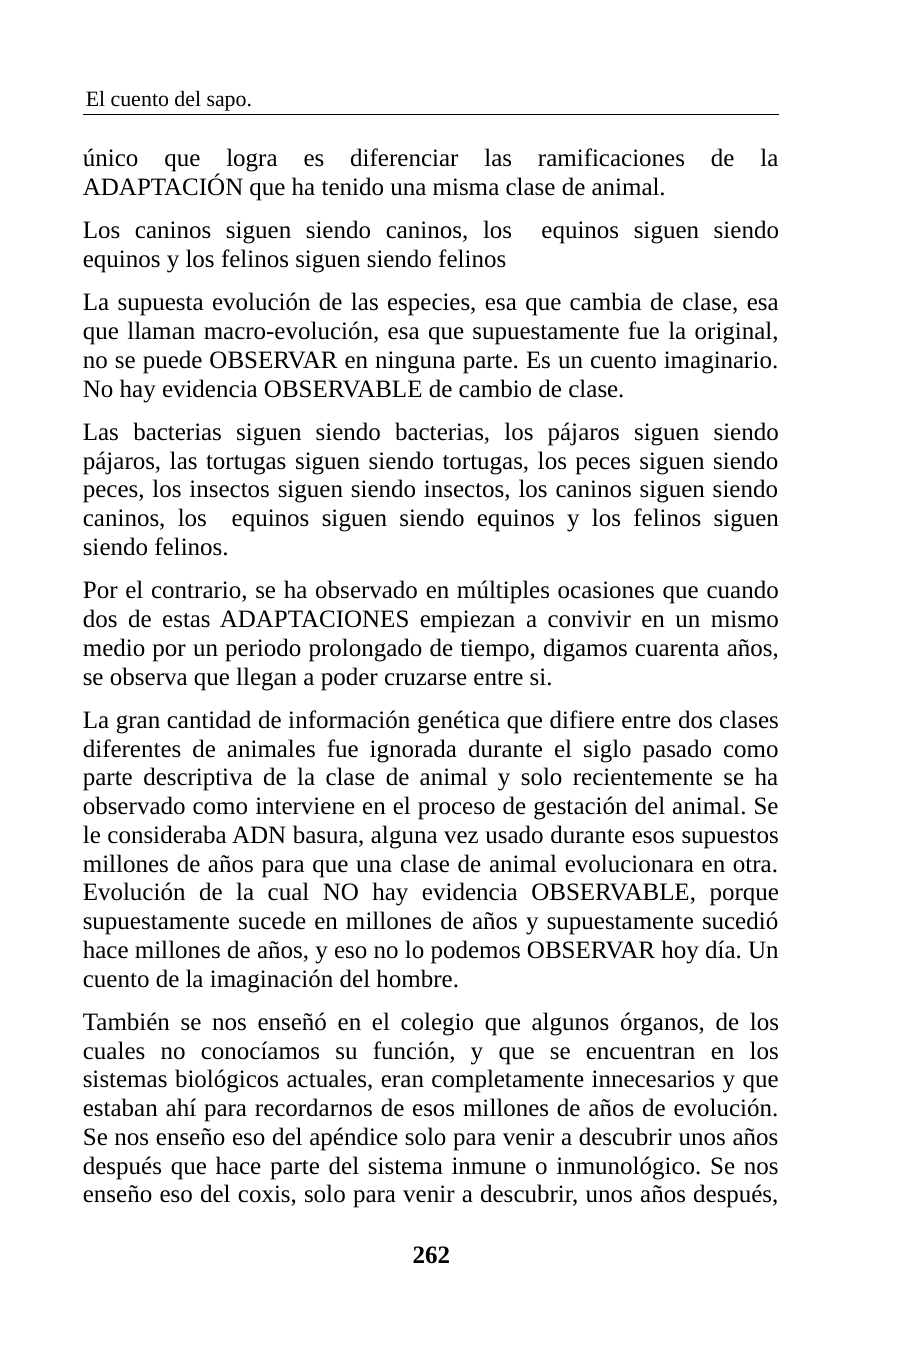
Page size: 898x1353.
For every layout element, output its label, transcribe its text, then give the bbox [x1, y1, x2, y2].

text Los caninos siguen siendo caninos, los equinos siguen siendo equinos y los felinos siguen siendo felinos [83, 215, 779, 273]
text También se nos enseñó en el colegio que algunos órganos, de los cuales no conocíamos su función, y que se encuentran en los sistemas biológicos actuales, eran completamente innecesarios y que estaban ahí para recordarnos de esos millones de años de evolución. Se nos enseño eso del apéndice solo para venir a descubrir unos años después que hace parte del sistema inmune o inmunológico. Se nos enseño eso del coxis, solo para venir a descubrir, unos años después, [83, 1007, 779, 1208]
text Las bacterias siguen siendo bacterias, los pájaros siguen siendo pájaros, las tortugas siguen siendo tortugas, los peces siguen siendo peces, los insectos siguen siendo insectos, los caninos siguen siendo caninos, los equinos siguen siendo equinos y los felinos siguen siendo felinos. [83, 417, 779, 561]
text La gran cantidad de información genética que difiere entre dos clases diferentes de animales fue ignorada durante el siglo pasado como parte descriptiva de la clase de animal y solo recientemente se ha observado como interviene en el proceso de gestación del animal. Se le consideraba ADN basura, alguna vez usado durante esos supuestos millones de años para que una clase de animal evolucionara en otra. Evolución de la cual NO hay evidencia OBSERVABLE, porque supuestamente sucede en millones de años y supuestamente sucedió hace millones de años, y eso no lo podemos OBSERVAR hoy día. Un cuento de la imaginación del hombre. [83, 705, 779, 992]
text La supuesta evolución de las especies, esa que cambia de clase, esa que llaman macro-evolución, esa que supuestamente fue la original, no se puede OBSERVAR en ninguna parte. Es un cuento imaginario. No hay evidencia OBSERVABLE de cambio de clase. [83, 287, 779, 402]
text Por el contrario, se ha observado en múltiples ocasiones que cuando dos de estas ADAPTACIONES empiezan a convivir en un mismo medio por un periodo prolongado de tiempo, digamos cuarenta años, se observa que llegan a poder cruzarse entre si. [83, 575, 779, 690]
text único que logra es diferenciar las ramificaciones de la ADAPTACIÓN que ha tenido una misma clase de animal. [83, 143, 779, 201]
